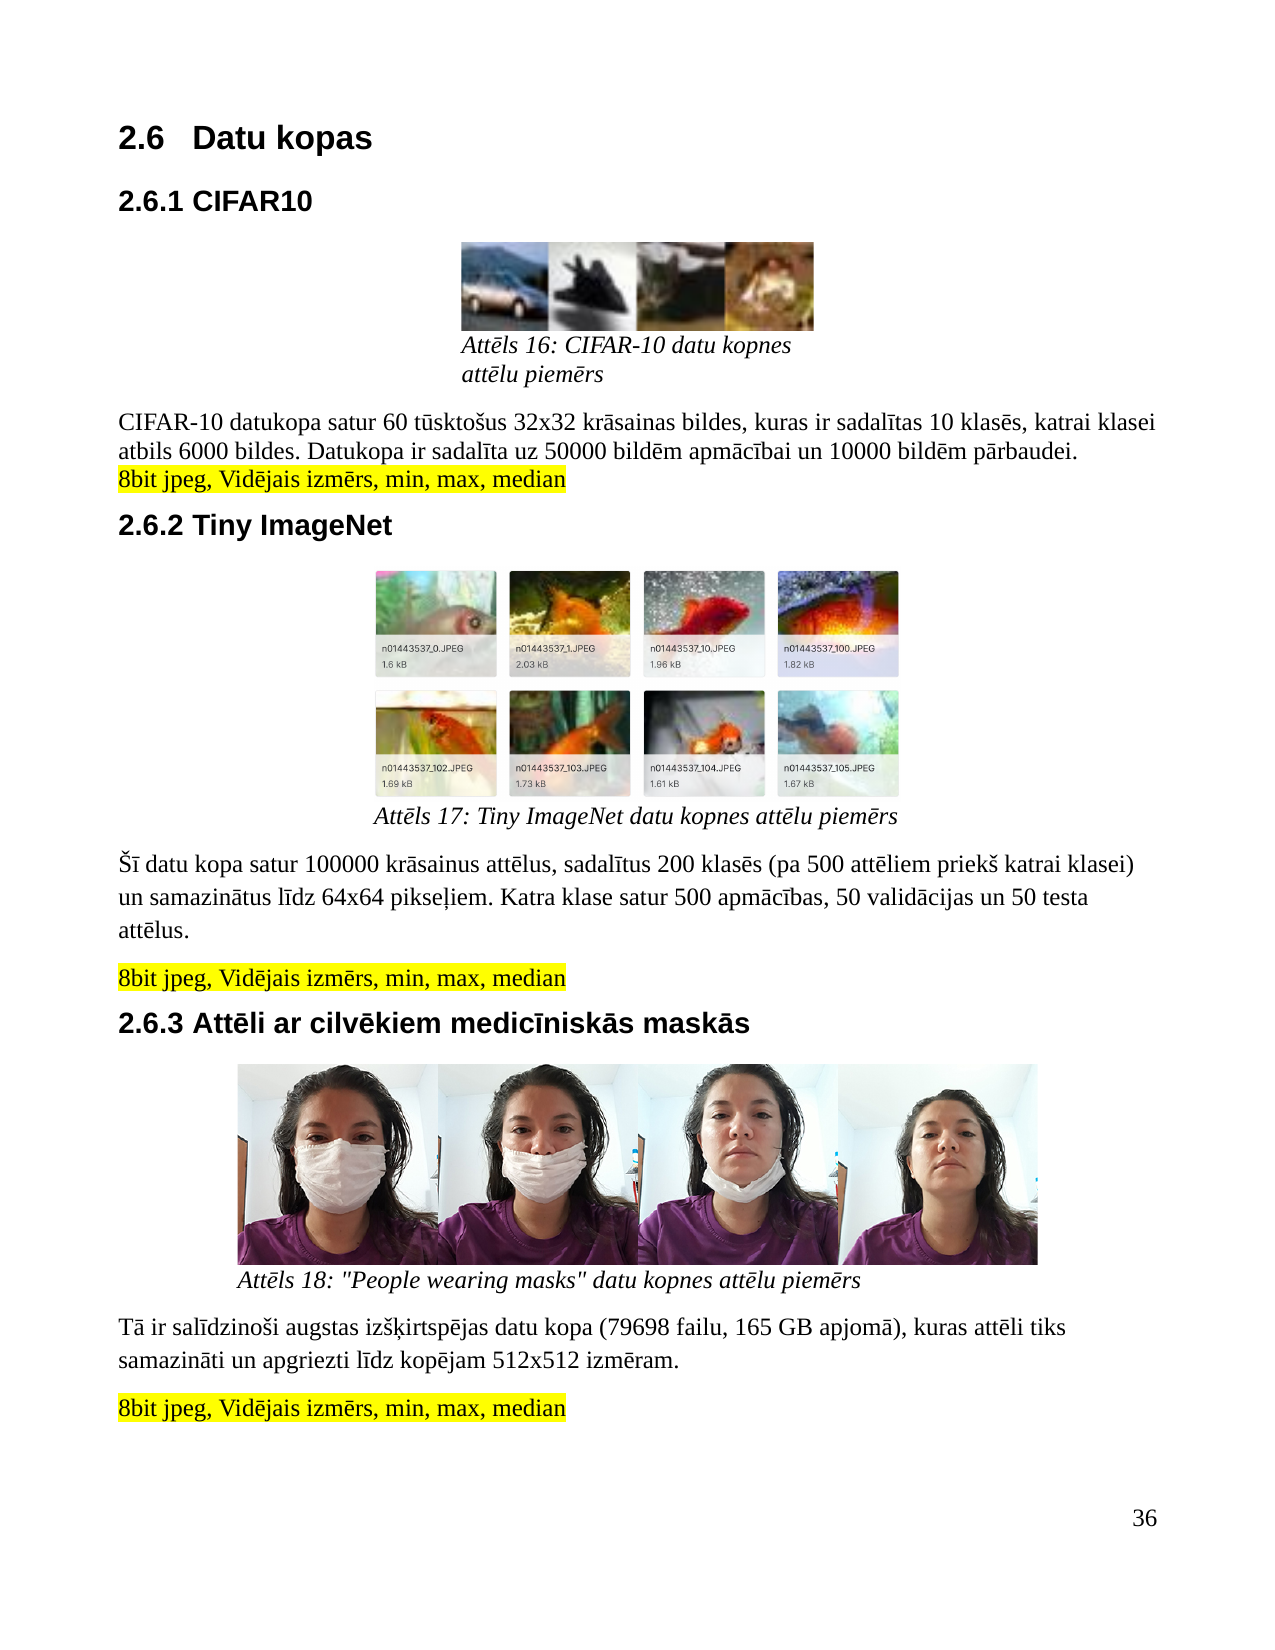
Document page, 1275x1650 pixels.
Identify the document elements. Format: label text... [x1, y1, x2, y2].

text Attēls 17: Tiny ImageNet datu kopnes attēlu piemērs [374, 802, 901, 830]
text Šī datu kopa satur 100000 krāsainus attēlus, sadalītus 200 klasēs (pa 500 attēliem priekš katrai klasei) un samazinātus līdz 64x64 pikseļiem. Katra klase satur 500 apmācības, 50 validācijas un 50 testa attēlus. [118, 849, 1157, 944]
picture [373, 566, 902, 802]
subtitle Attēli ar cilvēkiem medicīniskās maskās [118, 1006, 1157, 1040]
subtitle CIFAR10 [118, 184, 1157, 218]
text 8bit jpeg, Vidējais izmērs, min, max, median [118, 464, 1157, 493]
text Attēls 16: CIFAR-10 datu kopnes attēlu piemērs [461, 331, 813, 388]
text 8bit jpeg, Vidējais izmērs, min, max, median [118, 1393, 1157, 1422]
picture [461, 242, 814, 331]
subtitle Tiny ImageNet [118, 508, 1157, 542]
subtitle Datu kopas [118, 118, 1157, 157]
text Attēls 18: "People wearing masks" datu kopnes attēlu piemērs [237, 1265, 1037, 1293]
text Tā ir salīdzinoši augstas izšķirtspējas datu kopa (79698 failu, 165 GB apjomā), kuras attēli tiks samazināti un apgriezti līdz kopējam 512x512 izmēram. [118, 1312, 1157, 1374]
text 8bit jpeg, Vidējais izmērs, min, max, median [118, 963, 1157, 991]
picture [237, 1064, 1038, 1265]
text CIFAR-10 datukopa satur 60 tūsktošus 32x32 krāsainas bildes, kuras ir sadalītas 10 klasēs, katrai klasei atbils 6000 bildes. Datukopa ir sadalīta uz 50000 bildēm apmācībai un 10000 bildēm pārbaudei. [118, 407, 1157, 464]
